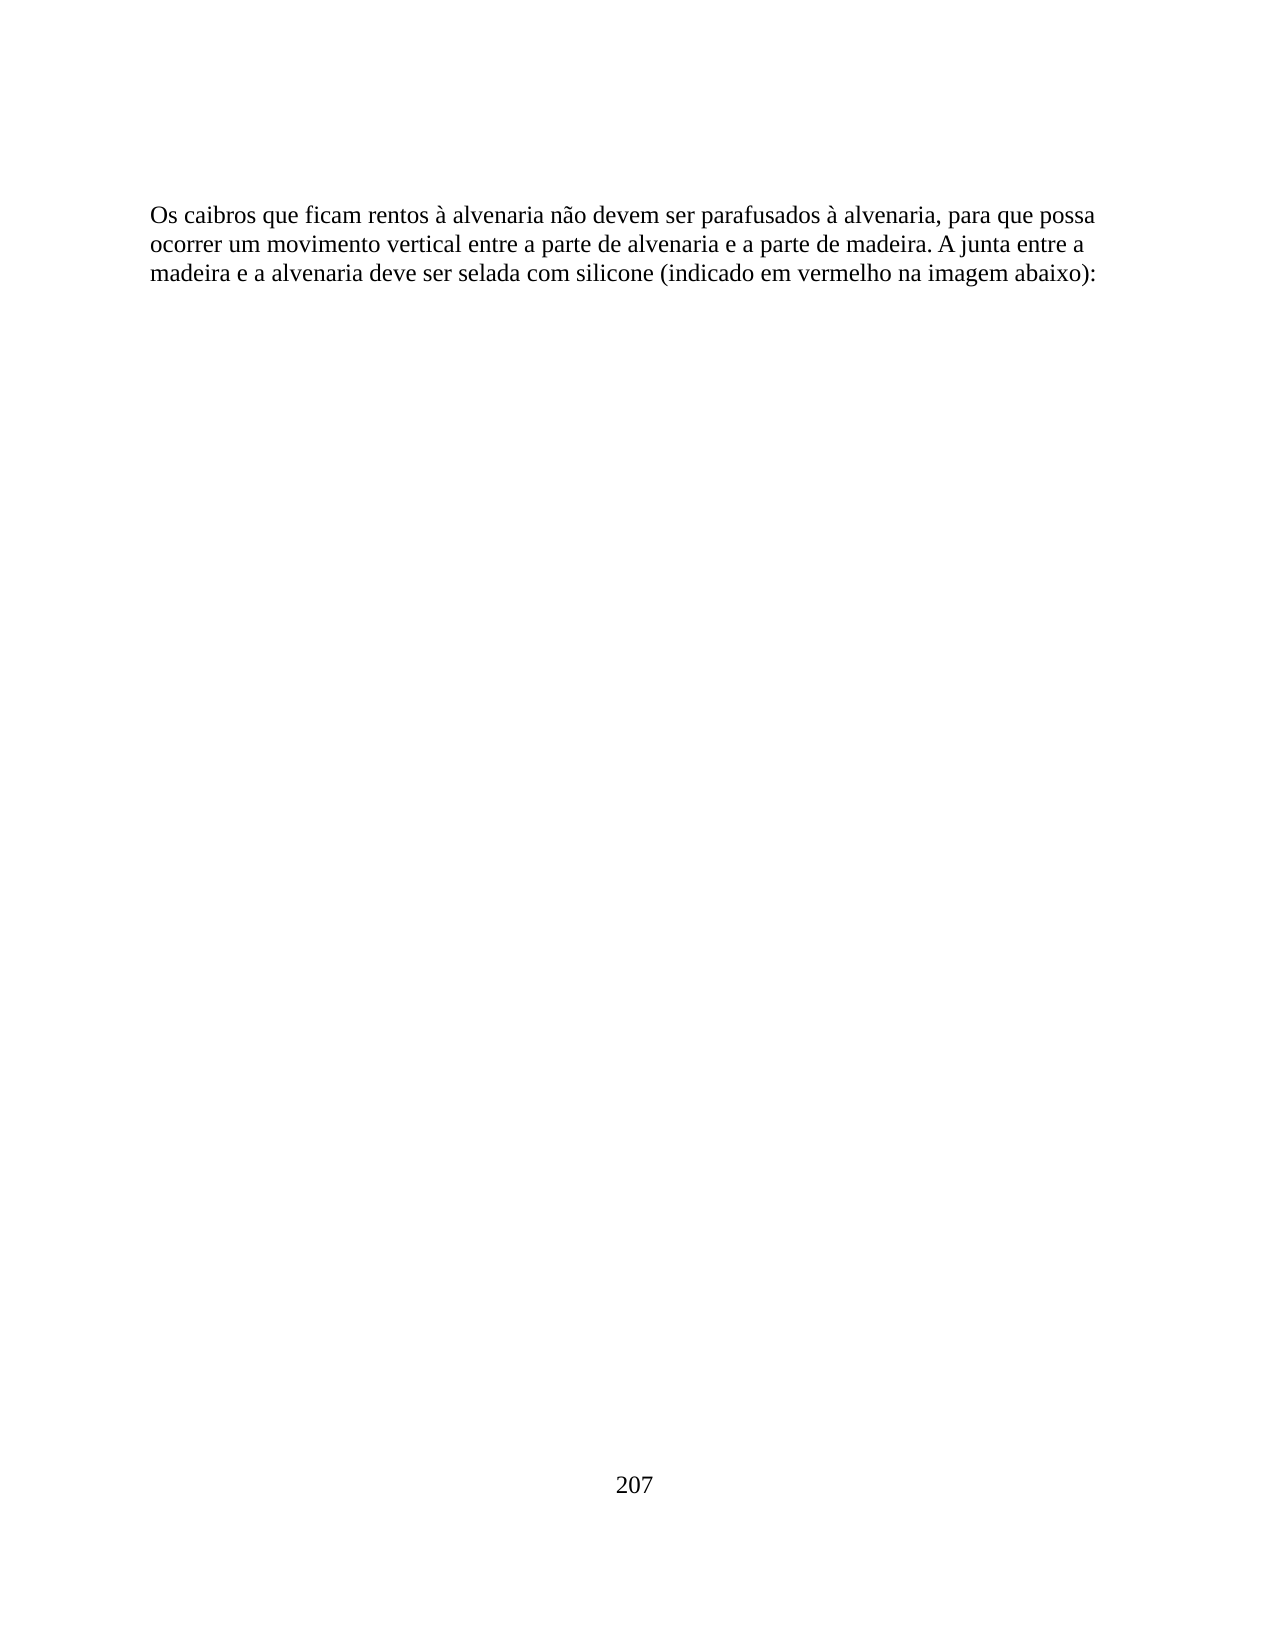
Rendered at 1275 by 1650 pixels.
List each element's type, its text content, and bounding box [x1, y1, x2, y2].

text Os caibros que ficam rentos à alvenaria não devem ser parafusados à alvenaria, para que possa ocorrer um movimento vertical entre a parte de alvenaria e a parte de madeira. A junta entre a madeira e a alvenaria deve ser selada com silicone (indicado em vermelho na imagem abaixo): [150, 200, 1125, 286]
